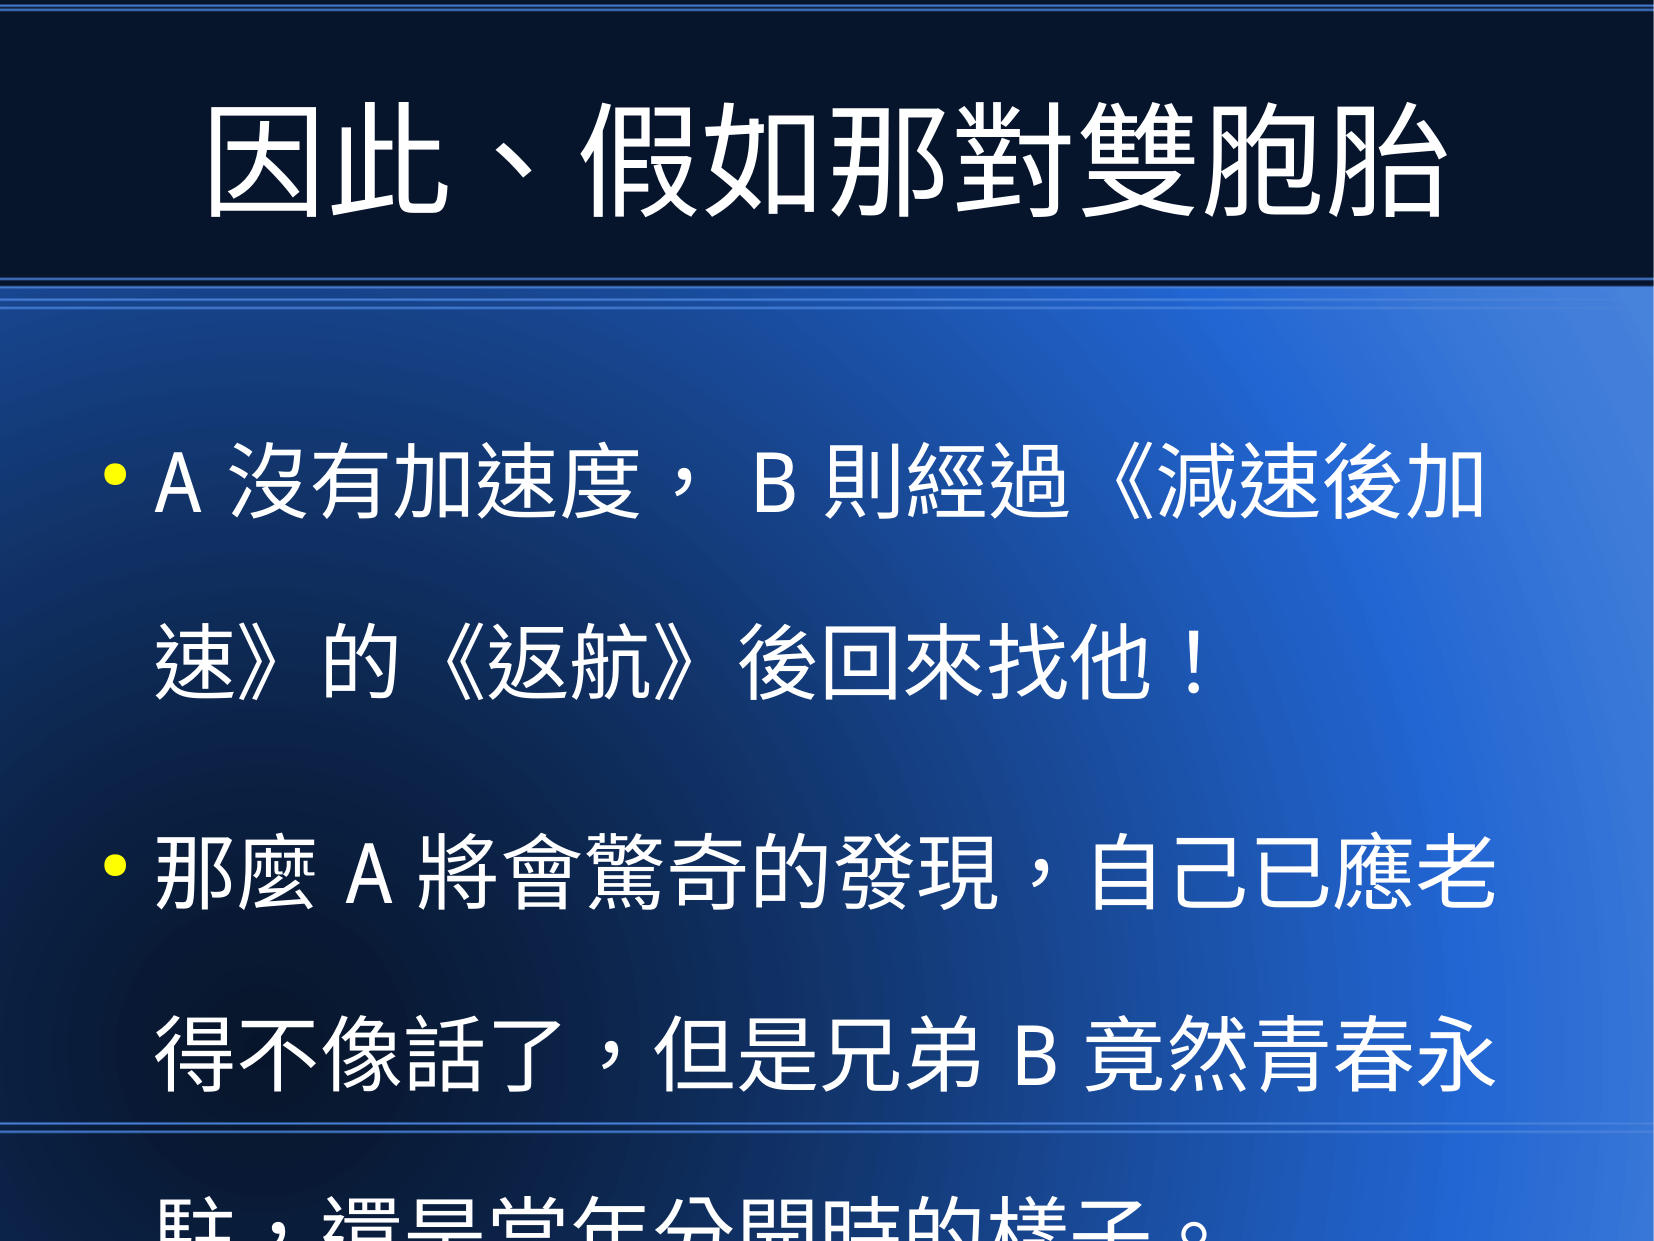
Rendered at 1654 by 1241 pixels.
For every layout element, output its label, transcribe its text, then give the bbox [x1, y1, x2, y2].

title 因此、假如那對雙胞胎 [82, 49, 1571, 257]
list A沒有加速度，B則經過《減速後加速》的《返航》後回來找他！ 那麼A將會驚奇的發現，自己已應老得不像話了，但是兄弟B竟然青春永駐，還是當年分開時的樣子。 [82, 355, 1571, 1241]
picture [0, 0, 1654, 1241]
